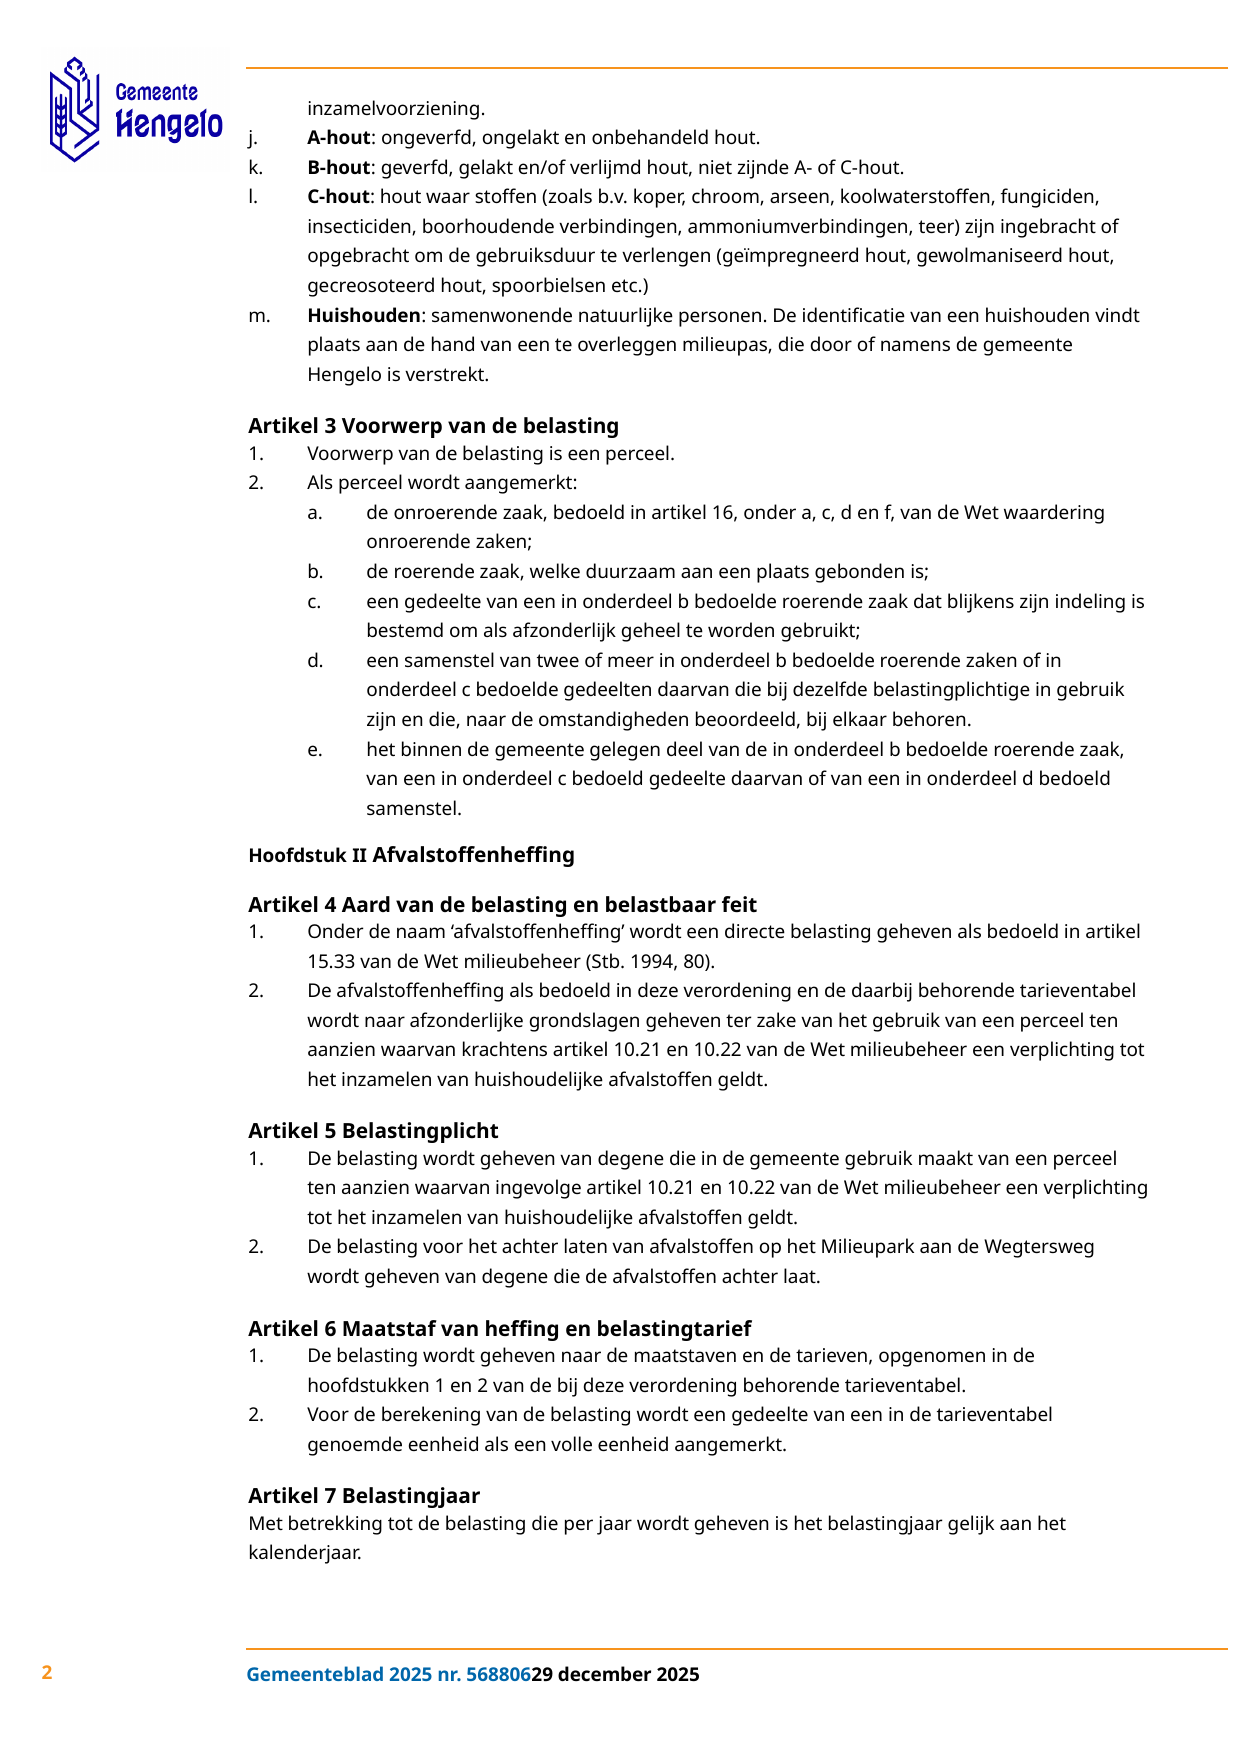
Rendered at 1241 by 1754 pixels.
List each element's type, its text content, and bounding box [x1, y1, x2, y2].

list De belasting voor het achter laten van afvalstoffen op het Milieupark aan de Wegtersweg wordt geheven van degene die de afvalstoffen achter laat. [248, 1234, 1152, 1289]
list een samenstel van twee of meer in onderdeel b bedoelde roerende zaken of in onderdeel c bedoelde gedeelten daarvan die bij dezelfde belastingplichtige in gebruik zijn en die, naar de omstandigheden beoordeeld, bij elkaar behoren. [307, 647, 1152, 732]
list inzamelvoorziening. [248, 95, 1152, 121]
text Artikel 5 Belastingplicht [248, 1117, 1152, 1145]
list een gedeelte van een in onderdeel b bedoelde roerende zaak dat blijkens zijn indeling is bestemd om als afzonderlijk geheel te worden gebruikt; [307, 588, 1152, 643]
list de roerende zaak, welke duurzaam aan een plaats gebonden is; [307, 558, 1152, 584]
text Artikel 3 Voorwerp van de belasting [248, 411, 1152, 440]
list Huishouden: samenwonende natuurlijke personen. De identificatie van een huishouden vindt plaats aan de hand van een te overleggen milieupas, die door of namens de gemeente Hengelo is verstrekt. [248, 302, 1152, 387]
list De afvalstoffenheffing als bedoeld in deze verordening en de daarbij behorende tarieventabel wordt naar afzonderlijke grondslagen geheven ter zake van het gebruik van een perceel ten aanzien waarvan krachtens artikel 10.21 en 10.22 van de Wet milieubeheer een verplichting tot het inzamelen van huishoudelijke afvalstoffen geldt. [248, 977, 1152, 1092]
picture [41, 47, 231, 172]
list Voorwerp van de belasting is een perceel. [248, 440, 1152, 466]
list Voor de berekening van de belasting wordt een gedeelte van een in de tarieventabel genoemde eenheid als een volle eenheid aangemerkt. [248, 1401, 1152, 1457]
list Onder de naam ‘afvalstoffenheffing’ wordt een directe belasting geheven als bedoeld in artikel 15.33 van de Wet milieubeheer (Stb. 1994, 80). [248, 918, 1152, 973]
text Artikel 6 Maatstaf van heffing en belastingtarief [248, 1314, 1152, 1342]
list De belasting wordt geheven van degene die in de gemeente gebruik maakt van een perceel ten aanzien waarvan ingevolge artikel 10.21 en 10.22 van de Wet milieubeheer een verplichting tot het inzamelen van huishoudelijke afvalstoffen geldt. [248, 1145, 1152, 1230]
text Hoofdstuk II Afvalstoffenheffing [248, 841, 1152, 869]
text Artikel 4 Aard van de belasting en belastbaar feit [248, 890, 1152, 918]
text Met betrekking tot de belasting die per jaar wordt geheven is het belastingjaar gelijk aan het kalenderjaar. [248, 1510, 1152, 1565]
text Artikel 7 Belastingjaar [248, 1481, 1152, 1510]
list De belasting wordt geheven naar de maatstaven en de tarieven, opgenomen in de hoofdstukken 1 en 2 van de bij deze verordening behorende tarieventabel. [248, 1342, 1152, 1397]
list het binnen de gemeente gelegen deel van de in onderdeel b bedoelde roerende zaak, van een in onderdeel c bedoeld gedeelte daarvan of van een in onderdeel d bedoeld samenstel. [307, 736, 1152, 821]
list A-hout: ongeverfd, ongelakt en onbehandeld hout. [248, 124, 1152, 150]
list Als perceel wordt aangemerkt: [248, 469, 1152, 495]
list C-hout: hout waar stoffen (zoals b.v. koper, chroom, arseen, koolwaterstoffen, fungiciden, insecticiden, boorhoudende verbindingen, ammoniumverbindingen, teer) zijn ingebracht of opgebracht om de gebruiksduur te verlengen (geïmpregneerd hout, gewolmaniseerd hout, gecreosoteerd hout, spoorbielsen etc.) [248, 183, 1152, 298]
list B-hout: geverfd, gelakt en/of verlijmd hout, niet zijnde A- of C-hout. [248, 154, 1152, 180]
list de onroerende zaak, bedoeld in artikel 16, onder a, c, d en f, van de Wet waardering onroerende zaken; [307, 499, 1152, 554]
